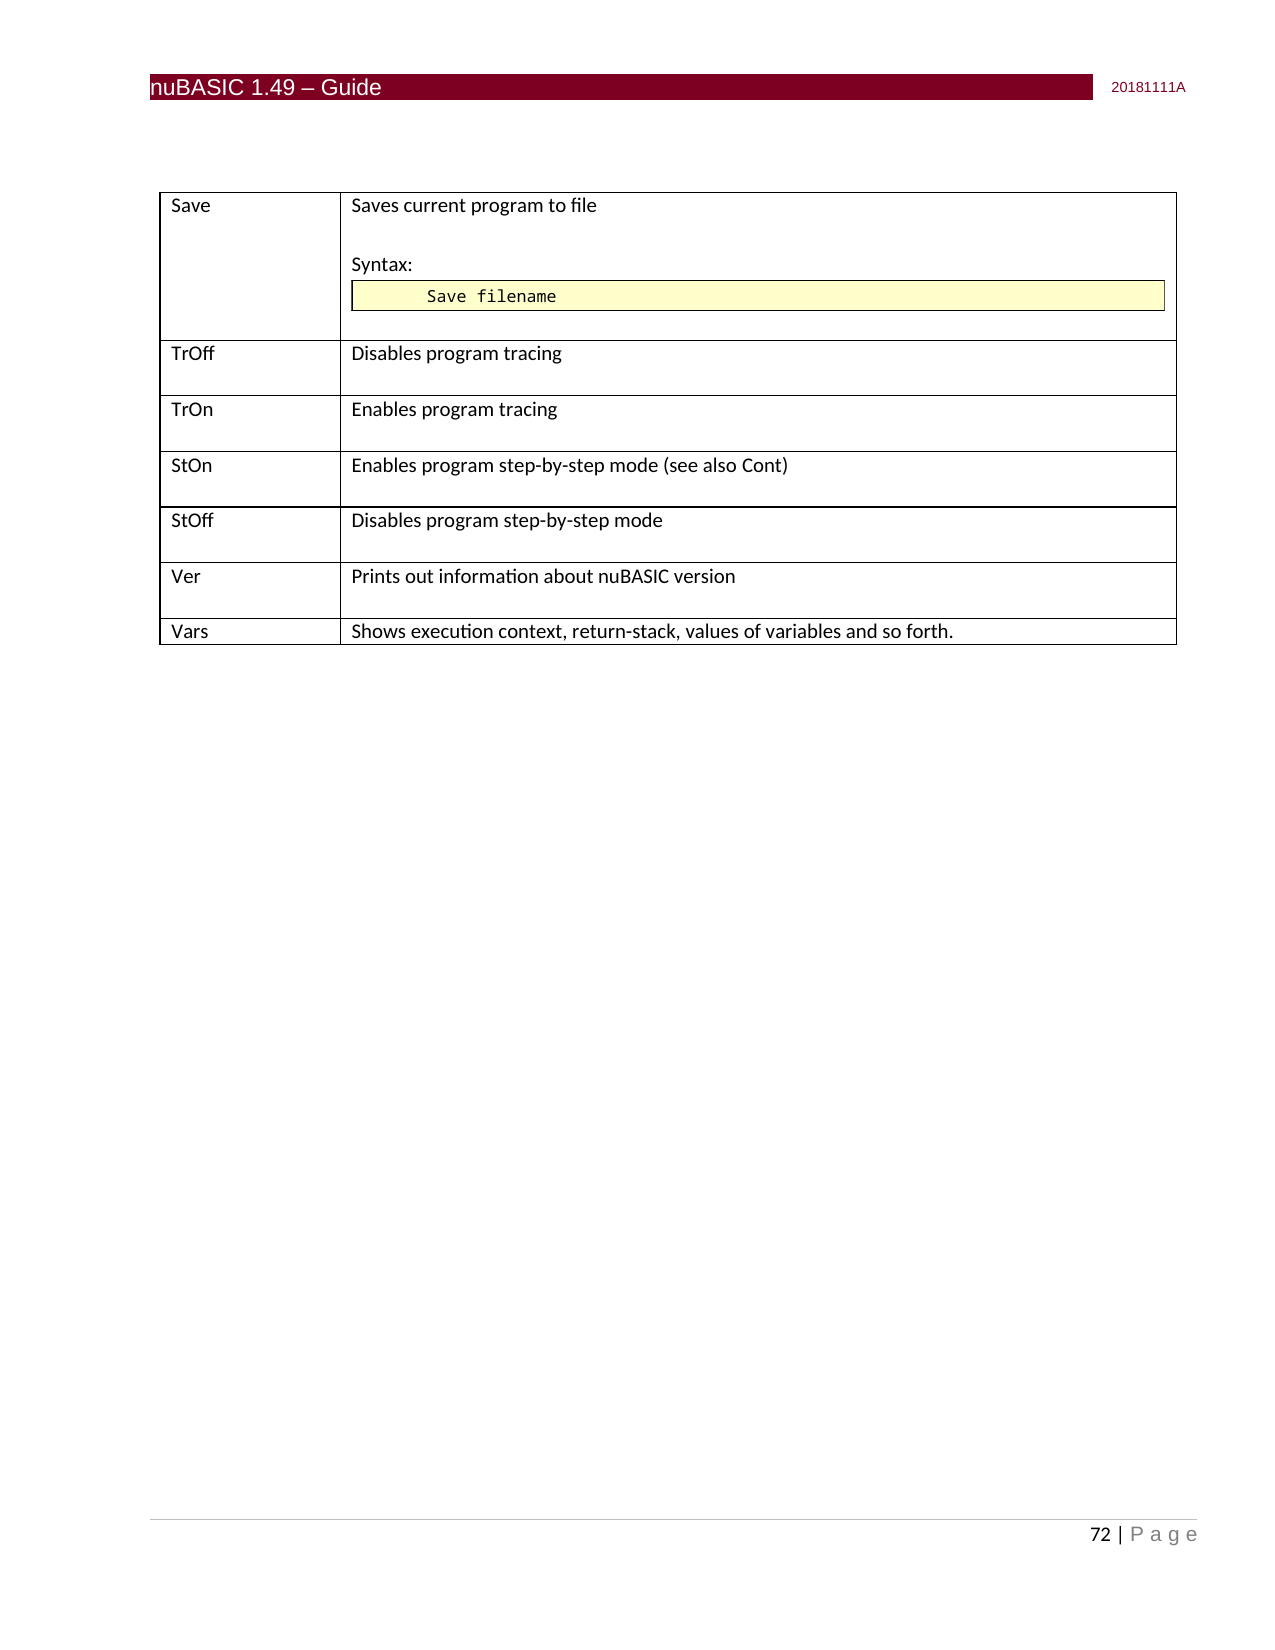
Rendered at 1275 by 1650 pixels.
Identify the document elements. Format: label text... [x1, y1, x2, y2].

table_cell Enables program tracing [341, 396, 1176, 451]
table_cell Shows execution context, return-stack, values of variables and so forth. [341, 619, 1176, 644]
table_cell Disables program step-by-step mode [341, 508, 1176, 562]
table_cell TrOff [161, 341, 340, 395]
table_cell StOn [161, 452, 340, 506]
table_cell Ver [161, 563, 340, 618]
table_cell TrOn [161, 396, 340, 451]
table_cell StOff [161, 508, 340, 562]
table_cell Disables program tracing [341, 341, 1176, 395]
table_header Saves current program to file Syntax: Save filename [341, 193, 1176, 339]
table_cell Enables program step-by-step mode (see also Cont) [341, 452, 1176, 506]
table_cell Vars [161, 619, 340, 644]
table_cell Prints out information about nuBASIC version [341, 563, 1176, 618]
table_header Save [161, 193, 340, 339]
